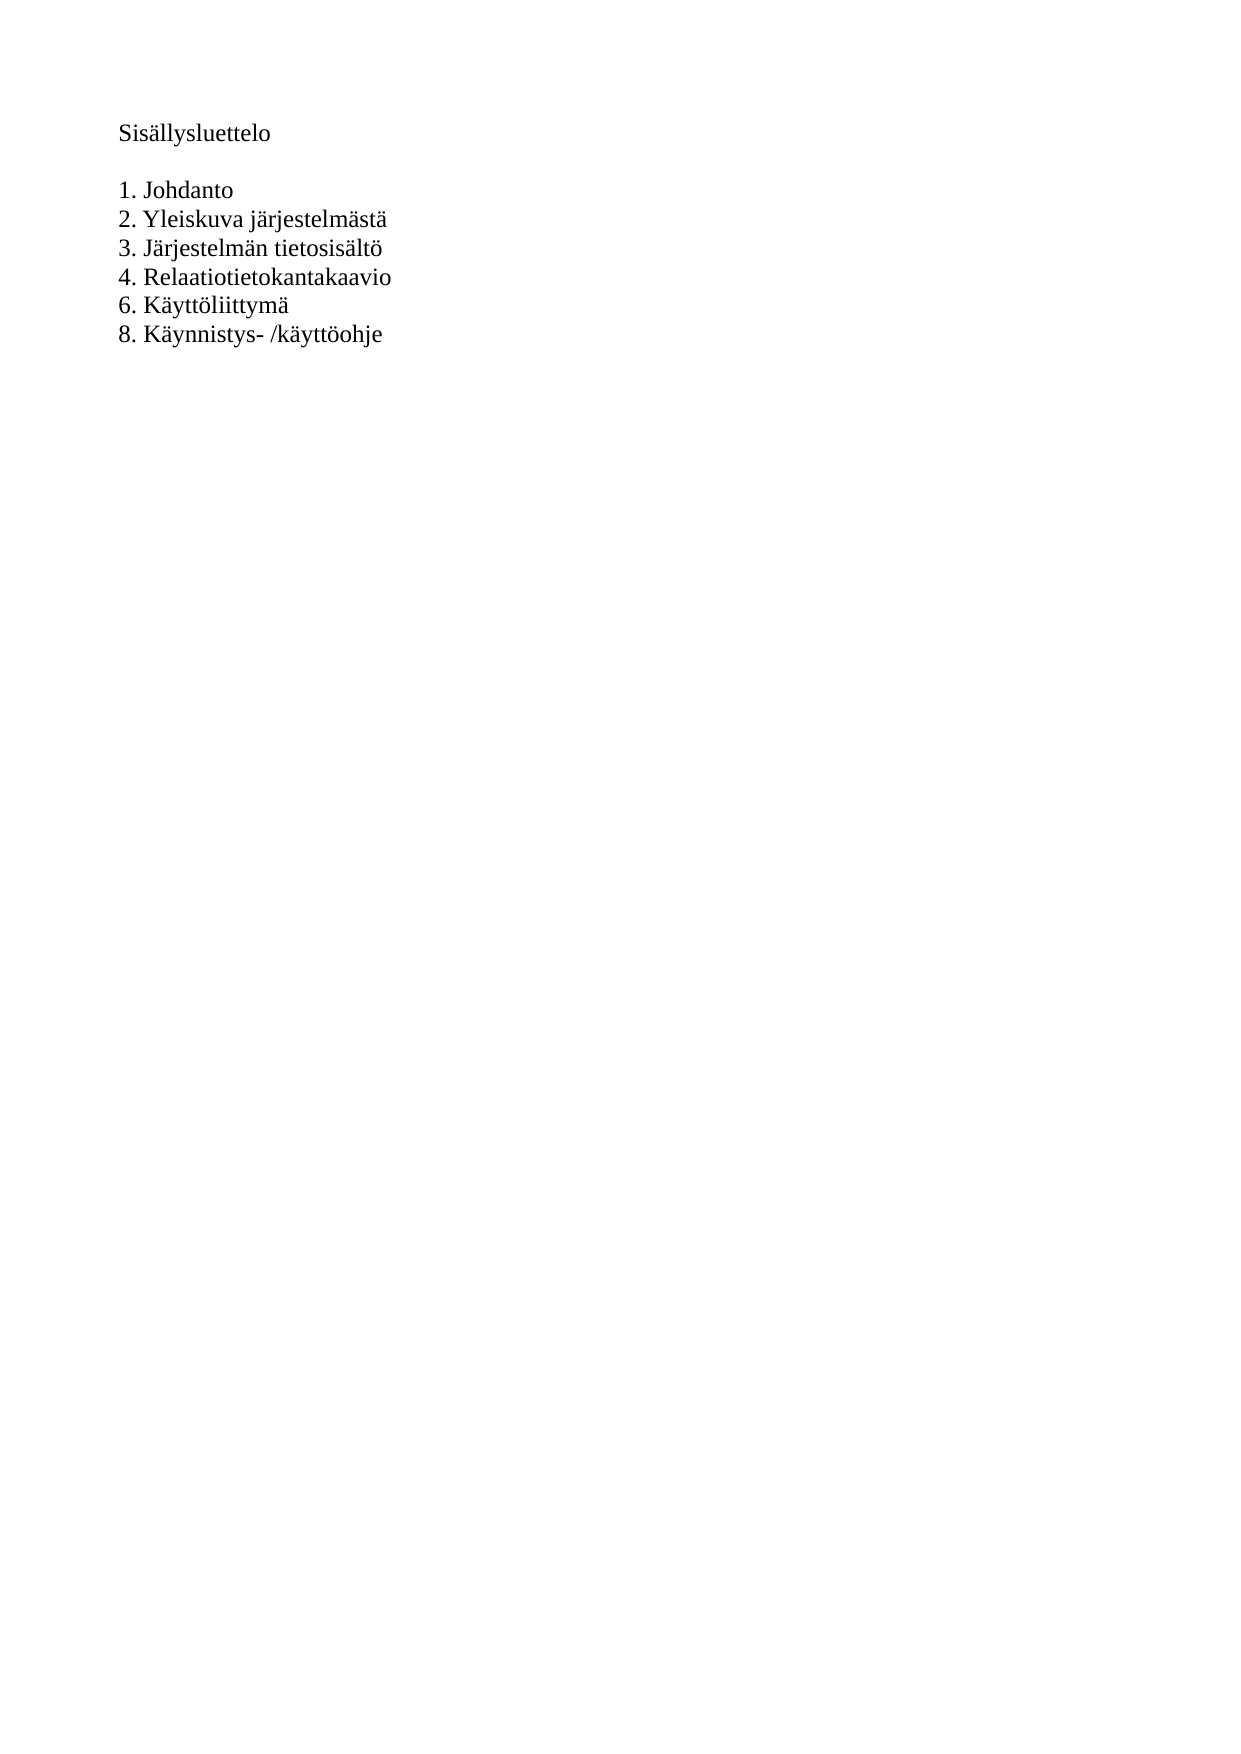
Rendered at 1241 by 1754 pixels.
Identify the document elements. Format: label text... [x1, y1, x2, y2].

text 4. Relaatiotietokantakaavio [118, 262, 1122, 291]
text 8. Käynnistys- /käyttöohje [118, 319, 1122, 348]
text 6. Käyttöliittymä [118, 291, 1122, 319]
text 2. Yleiskuva järjestelmästä [118, 204, 1122, 233]
text 3. Järjestelmän tietosisältö [118, 233, 1122, 262]
text Sisällysluettelo [118, 118, 1122, 147]
text 1. Johdanto [118, 176, 1122, 204]
